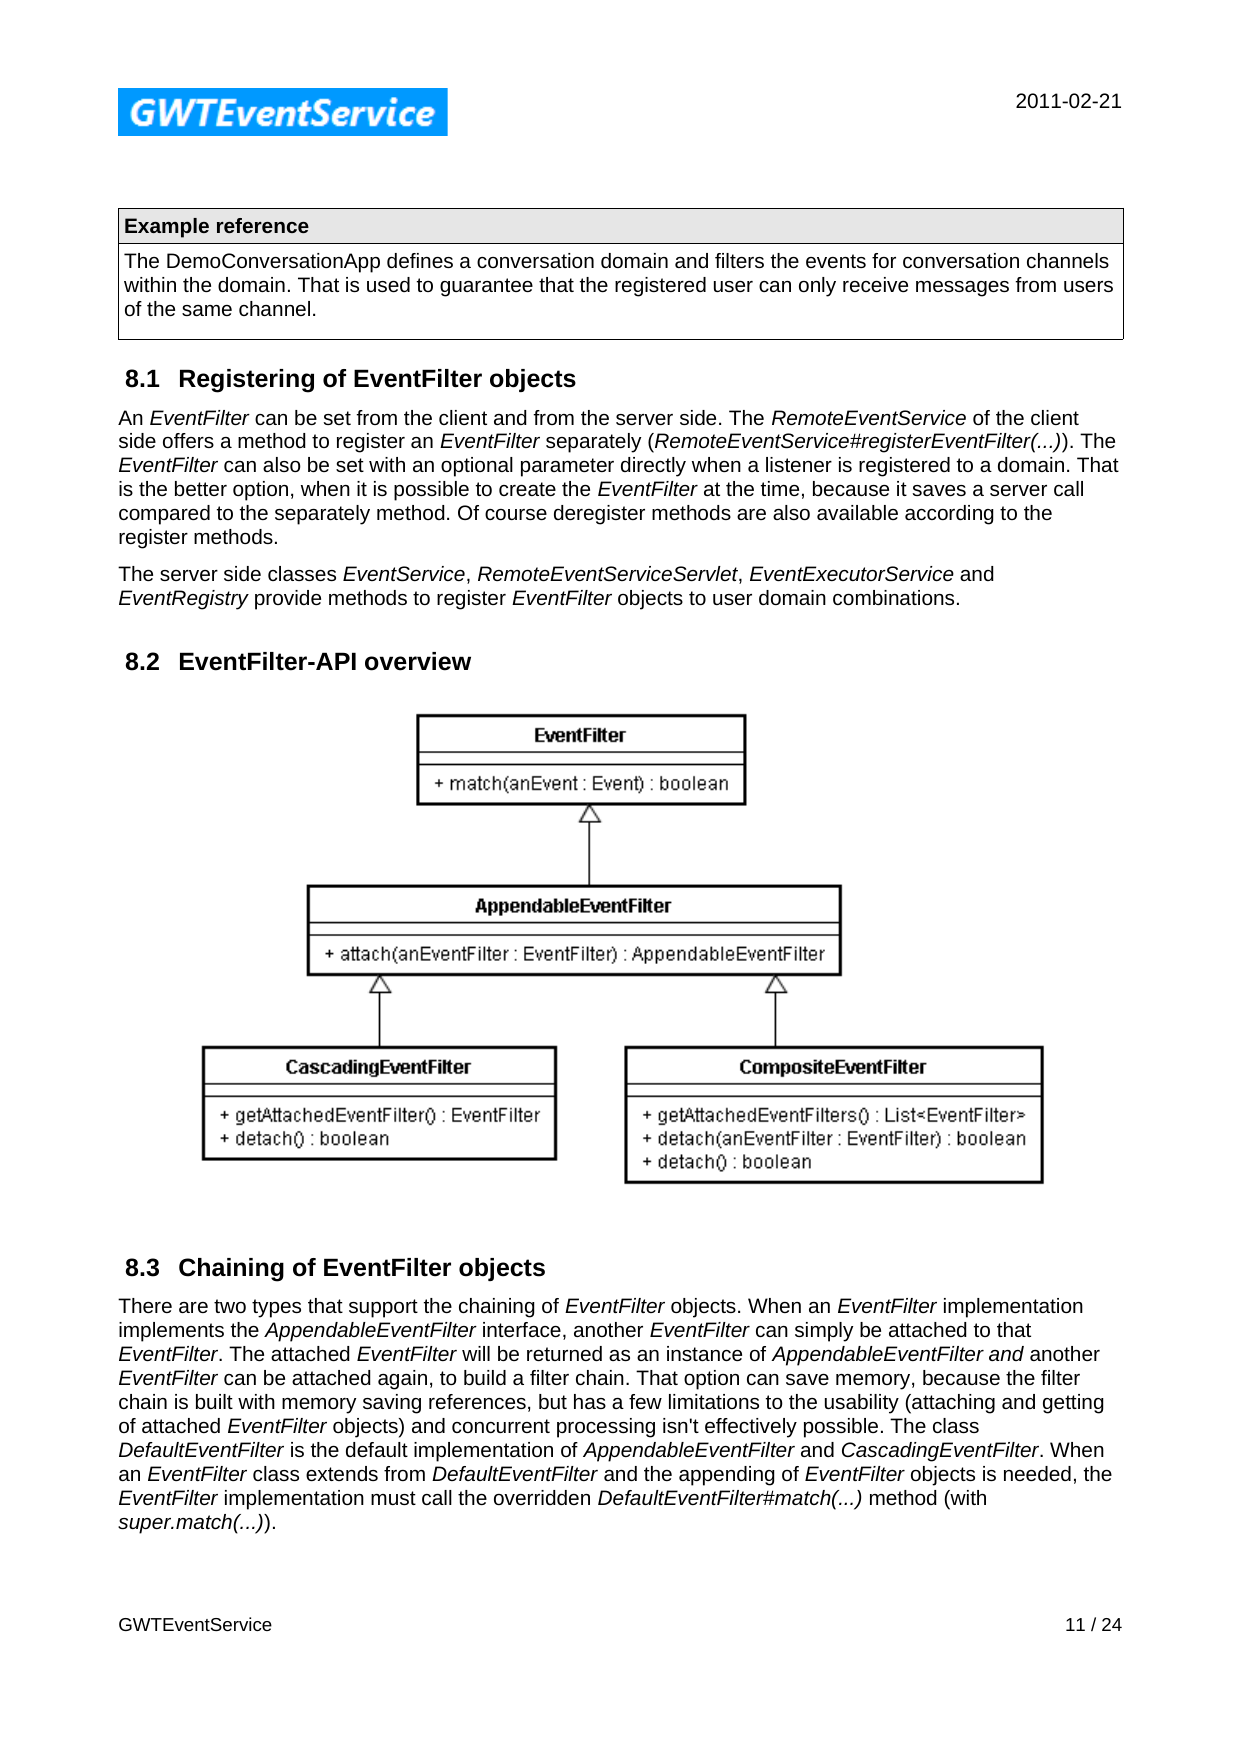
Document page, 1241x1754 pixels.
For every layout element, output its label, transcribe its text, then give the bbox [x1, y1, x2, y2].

text An EventFilter can be set from the client and from the server side. The RemoteEventService of the client side offers a method to register an EventFilter separately (RemoteEventService#registerEventFilter(...)). The EventFilter can also be set with an optional parameter directly when a listener is registered to a domain. That is the better option, when it is possible to create the EventFilter at the time, because it saves a server call compared to the separately method. Of course deregister methods are also available according to the register methods. [118, 405, 1122, 549]
subtitle EventFilter-API overview [118, 647, 1122, 676]
text There are two types that support the chaining of EventFilter objects. When an EventFilter implementation implements the AppendableEventFilter interface, another EventFilter can simply be attached to that EventFilter. The attached EventFilter will be returned as an instance of AppendableEventFilter and another EventFilter can be attached again, to build a filter chain. That option can save memory, because the filter chain is built with memory saving references, but has a few limitations to the usability (attaching and getting of attached EventFilter objects) and concurrent processing isn't effectively possible. The class DefaultEventFilter is the default implementation of AppendableEventFilter and CascadingEventFilter. When an EventFilter class extends from DefaultEventFilter and the appending of EventFilter objects is needed, the EventFilter implementation must call the overridden DefaultEventFilter#match(...) method (with super.match(...)). [118, 1294, 1122, 1534]
table_header Example reference [119, 209, 1123, 243]
picture [118, 88, 448, 136]
table_cell The DemoConversationApp defines a conversation domain and filters the events for conversation channels within the domain. That is used to guarantee that the registered user can only receive messages from users of the same channel. [119, 244, 1123, 339]
subtitle Registering of EventFilter objects [118, 364, 1122, 393]
text The server side classes EventService, RemoteEventServiceServlet, EventExecutorService and EventRegistry provide methods to register EventFilter objects to user domain combinations. [118, 562, 1122, 609]
subtitle Chaining of EventFilter objects [118, 1253, 1122, 1282]
